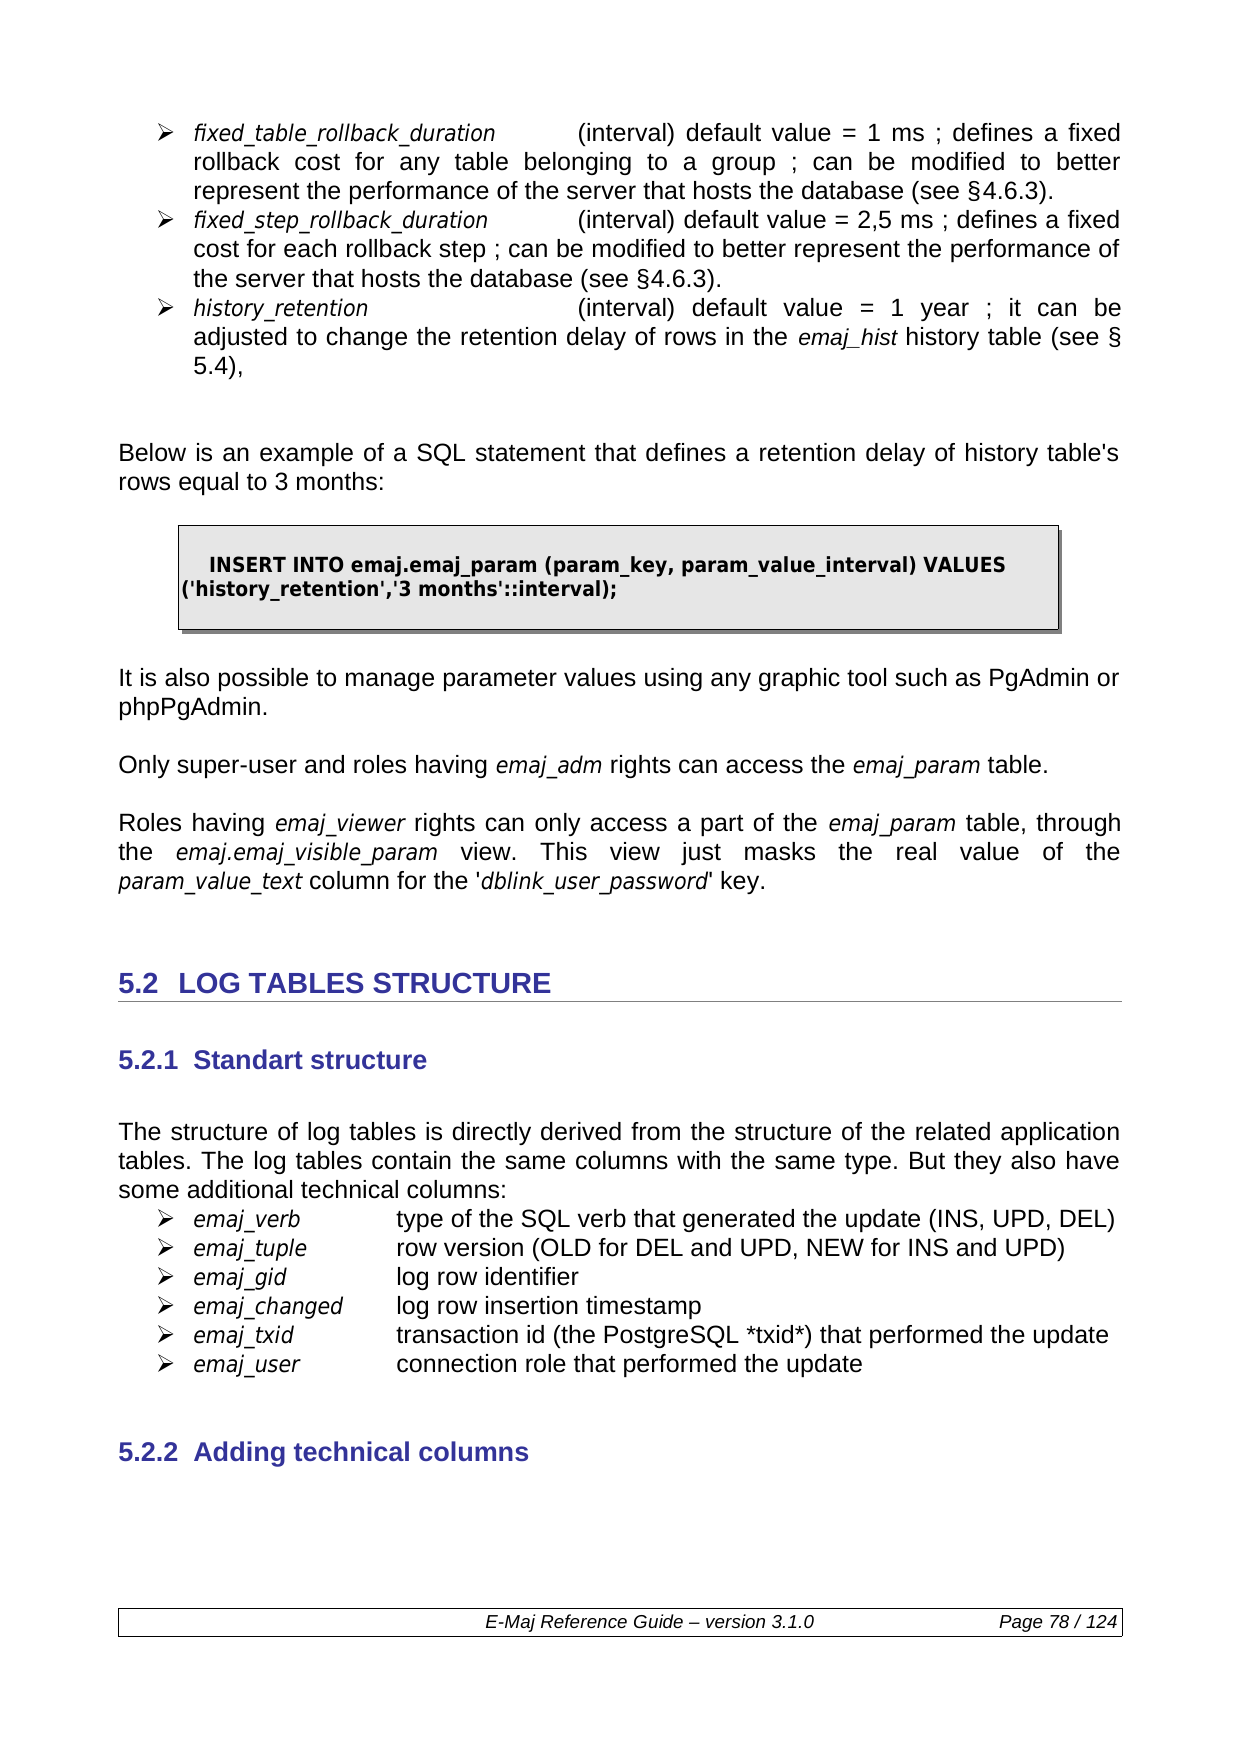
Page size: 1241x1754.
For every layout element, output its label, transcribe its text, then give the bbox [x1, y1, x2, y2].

list emaj_user connection role that performed the update [156, 1349, 1122, 1378]
list fixed_table_rollback_duration (interval) default value = 1 ms ; defines a fixed rollback cost for any table belonging to a group ; can be modified to better represent the performance of the server that hosts the database (see §4.6.3). [156, 118, 1122, 205]
text It is also possible to manage parameter values using any graphic tool such as PgAdmin or phpPgAdmin. [118, 663, 1122, 721]
text Only super-user and roles having emaj_adm rights can access the emaj_param table. [118, 750, 1122, 779]
text INSERT INTO emaj.emaj_param (param_key, param_value_interval) VALUES ('history_retention','3 months'::interval); [179, 549, 1058, 598]
subtitle Standart structure [118, 1044, 1122, 1075]
list history_retention (interval) default value = 1 year ; it can be adjusted to change the retention delay of rows in the emaj_hist history table (see § 5.4), [156, 292, 1122, 380]
list emaj_changed log row insertion timestamp [156, 1291, 1122, 1320]
subtitle Adding technical columns [118, 1436, 1122, 1467]
text Roles having emaj_viewer rights can only access a part of the emaj_param table, through the emaj.emaj_visible_param view. This view just masks the real value of the param_value_text column for the 'dblink_user_password' key. [118, 808, 1122, 895]
text Below is an example of a SQL statement that defines a retention delay of history table's rows equal to 3 months: [118, 438, 1122, 496]
list emaj_tuple row version (OLD for DEL and UPD, NEW for INS and UPD) [156, 1233, 1122, 1262]
list emaj_gid log row identifier [156, 1262, 1122, 1291]
subtitle Log tables structure [118, 966, 1122, 1001]
list fixed_step_rollback_duration (interval) default value = 2,5 ms ; defines a fixed cost for each rollback step ; can be modified to better represent the performance of the server that hosts the database (see §4.6.3). [156, 205, 1122, 292]
text The structure of log tables is directly derived from the structure of the related application tables. The log tables contain the same columns with the same type. But they also have some additional technical columns: [118, 1117, 1122, 1204]
list emaj_verb type of the SQL verb that generated the update (INS, UPD, DEL) [156, 1204, 1122, 1233]
list emaj_txid transaction id (the PostgreSQL *txid*) that performed the update [156, 1320, 1122, 1349]
